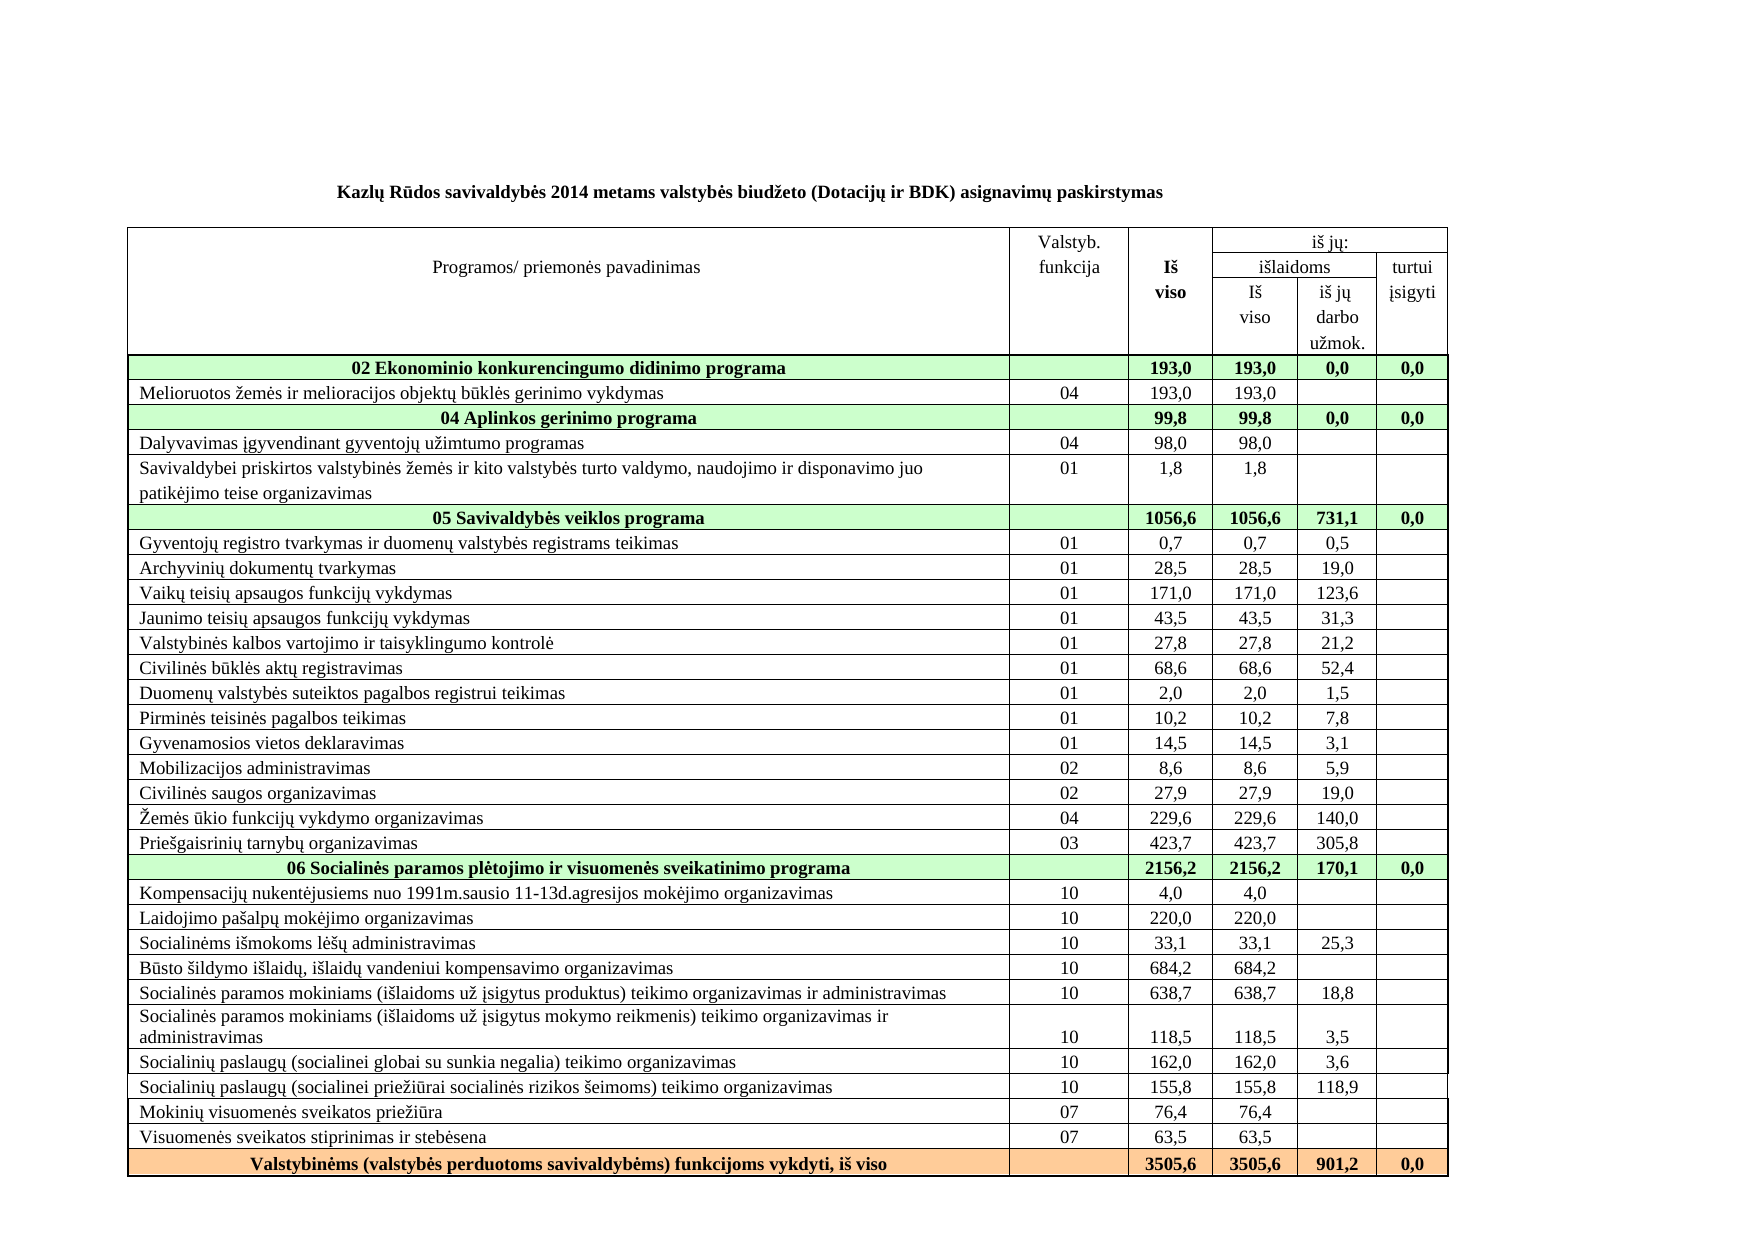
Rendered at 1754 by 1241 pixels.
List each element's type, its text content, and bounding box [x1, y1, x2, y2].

table_cell [1212, 202, 1298, 227]
table_cell 220,0 [1129, 905, 1212, 929]
table_cell Iš [1213, 278, 1297, 302]
table_cell [1377, 327, 1447, 354]
table_cell 14,5 [1213, 730, 1297, 754]
table_cell [1377, 530, 1447, 554]
table_cell [1377, 930, 1447, 954]
table_cell [1377, 955, 1447, 979]
table_cell 3505,6 [1129, 1149, 1212, 1174]
table_cell [128, 228, 1009, 252]
table_cell užmok. [1298, 327, 1376, 354]
table_cell 0,0 [1377, 405, 1447, 429]
table_cell [1377, 730, 1447, 754]
table_cell [128, 327, 1009, 354]
table_cell [128, 277, 1009, 302]
table_cell [1377, 455, 1447, 479]
table_cell Kompensacijų nukentėjusiems nuo 1991m.sausio 11-13d.agresijos mokėjimo organizavimas [129, 880, 1009, 904]
table_cell 123,6 [1298, 580, 1376, 604]
table_cell 01 [1010, 730, 1128, 754]
table_cell 10 [1010, 905, 1128, 929]
table_cell 684,2 [1213, 955, 1297, 979]
table_cell patikėjimo teise organizavimas [129, 479, 1009, 504]
table_cell Valstybinėms (valstybės perduotoms savivaldybėms) funkcijoms vykdyti, iš viso [129, 1149, 1009, 1174]
table_cell [1377, 1005, 1447, 1048]
table_cell 99,8 [1129, 405, 1212, 429]
table_cell Duomenų valstybės suteiktos pagalbos registrui teikimas [129, 680, 1009, 704]
table_cell [1377, 202, 1448, 227]
table_cell Mobilizacijos administravimas [129, 755, 1009, 779]
table_cell Laidojimo pašalpų mokėjimo organizavimas [129, 905, 1009, 929]
table_cell [1377, 905, 1447, 929]
table_cell 220,0 [1213, 905, 1297, 929]
table_cell [1377, 1099, 1447, 1123]
table_cell 2156,2 [1213, 855, 1297, 879]
table_cell 118,9 [1298, 1074, 1376, 1098]
table_cell Gyvenamosios vietos deklaravimas [129, 730, 1009, 754]
table_cell 10 [1010, 955, 1128, 979]
table_cell 43,5 [1213, 605, 1297, 629]
table_cell 0,7 [1213, 530, 1297, 554]
table_cell 1,8 [1129, 455, 1212, 479]
table_cell 171,0 [1129, 580, 1212, 604]
table_cell 1,5 [1298, 680, 1376, 704]
table_cell 27,8 [1213, 630, 1297, 654]
table_cell [1213, 479, 1297, 504]
table_cell [1298, 880, 1376, 904]
table_cell 01 [1010, 530, 1128, 554]
table_cell 1056,6 [1213, 505, 1297, 529]
table_cell [1129, 302, 1212, 327]
table_cell 10 [1010, 1005, 1128, 1048]
table_cell turtui [1377, 253, 1447, 277]
table_cell 3,5 [1298, 1005, 1376, 1048]
table_cell [1129, 327, 1212, 354]
table_cell [128, 202, 1009, 227]
table_cell 4,0 [1213, 880, 1297, 904]
table_cell 638,7 [1213, 980, 1297, 1004]
table_cell [1010, 277, 1128, 302]
table_cell [1377, 630, 1447, 654]
table_cell Valstybinės kalbos vartojimo ir taisyklingumo kontrolė [129, 630, 1009, 654]
table_cell 19,0 [1298, 555, 1376, 579]
table_cell [1377, 705, 1447, 729]
table_cell 76,4 [1213, 1099, 1297, 1123]
table_cell 68,6 [1213, 655, 1297, 679]
table_cell Visuomenės sveikatos stiprinimas ir stebėsena [129, 1124, 1009, 1148]
table_cell 7,8 [1298, 705, 1376, 729]
table_cell [1298, 955, 1376, 979]
table_cell [1129, 228, 1212, 252]
table_cell [1377, 1074, 1447, 1098]
table_cell Archyvinių dokumentų tvarkymas [129, 555, 1009, 579]
table_cell 2156,2 [1129, 855, 1212, 879]
table_cell 68,6 [1129, 655, 1212, 679]
table_cell [1010, 202, 1129, 227]
table_cell 04 [1010, 805, 1128, 829]
table_cell 14,5 [1129, 730, 1212, 754]
table_cell 01 [1010, 580, 1128, 604]
table_cell [1298, 380, 1376, 404]
table_cell 63,5 [1129, 1124, 1212, 1148]
table_cell 1056,6 [1129, 505, 1212, 529]
table_cell Melioruotos žemės ir melioracijos objektų būklės gerinimo vykdymas [129, 380, 1009, 404]
table_cell 27,9 [1129, 780, 1212, 804]
table_cell 43,5 [1129, 605, 1212, 629]
table_cell [1377, 655, 1447, 679]
table_cell 04 [1010, 380, 1128, 404]
table_cell 31,3 [1298, 605, 1376, 629]
table_cell 423,7 [1129, 830, 1212, 854]
table_cell Programos/ priemonės pavadinimas [128, 252, 1009, 277]
table_cell [1298, 430, 1376, 454]
table_cell 33,1 [1213, 930, 1297, 954]
table_cell 10,2 [1213, 705, 1297, 729]
table_cell 63,5 [1213, 1124, 1297, 1148]
table_cell 155,8 [1129, 1074, 1212, 1098]
table_cell [1377, 1049, 1447, 1073]
table_cell 01 [1010, 680, 1128, 704]
table_cell viso [1213, 302, 1297, 327]
table_cell 05 Savivaldybės veiklos programa [129, 505, 1009, 529]
table_cell 193,0 [1129, 380, 1212, 404]
table_cell [1377, 555, 1447, 579]
table_cell 171,0 [1213, 580, 1297, 604]
table_cell 162,0 [1213, 1049, 1297, 1073]
table_cell 3505,6 [1213, 1149, 1297, 1174]
table_cell 98,0 [1213, 430, 1297, 454]
table_cell [1298, 1124, 1376, 1148]
table_cell 5,9 [1298, 755, 1376, 779]
table_cell 52,4 [1298, 655, 1376, 679]
table_cell viso [1129, 277, 1212, 302]
table_cell darbo [1298, 302, 1376, 327]
table_cell 1,8 [1213, 455, 1297, 479]
table_cell [1377, 830, 1447, 854]
table_cell 170,1 [1298, 855, 1376, 879]
table_cell [1377, 880, 1447, 904]
table_cell 27,9 [1213, 780, 1297, 804]
table_cell 76,4 [1129, 1099, 1212, 1123]
table_cell Socialinės paramos mokiniams (išlaidoms už įsigytus mokymo reikmenis) teikimo organizavimas ir administravimas [129, 1005, 1009, 1048]
table_cell [1298, 455, 1376, 479]
table_cell [1129, 202, 1212, 227]
table_cell [1298, 1099, 1376, 1123]
table_cell 0,0 [1377, 505, 1447, 529]
table_cell funkcija [1010, 252, 1128, 277]
table_cell 140,0 [1298, 805, 1376, 829]
table_cell Civilinės saugos organizavimas [129, 780, 1009, 804]
table_cell 193,0 [1213, 356, 1297, 379]
table_cell 01 [1010, 655, 1128, 679]
table_cell Pirminės teisinės pagalbos teikimas [129, 705, 1009, 729]
table_cell [1129, 479, 1212, 504]
table_cell [1377, 980, 1447, 1004]
table_cell Kazlų Rūdos savivaldybės 2014 metams valstybės biudžeto (Dotacijų ir BDK) asignavimų paskirstymas [128, 177, 1377, 202]
table_cell Priešgaisrinių tarnybų organizavimas [129, 830, 1009, 854]
table_cell [1377, 580, 1447, 604]
table_cell [1377, 1124, 1447, 1148]
table_cell 18,8 [1298, 980, 1376, 1004]
table_cell 0,0 [1298, 356, 1376, 379]
table_cell 423,7 [1213, 830, 1297, 854]
table_cell 193,0 [1129, 356, 1212, 379]
table_cell 4,0 [1129, 880, 1212, 904]
table_cell [1298, 905, 1376, 929]
table_cell 731,1 [1298, 505, 1376, 529]
table_cell Žemės ūkio funkcijų vykdymo organizavimas [129, 805, 1009, 829]
table_cell [1010, 479, 1128, 504]
table_cell 2,0 [1129, 680, 1212, 704]
table_cell Iš [1129, 252, 1212, 277]
table_cell 0,0 [1298, 405, 1376, 429]
table_cell 28,5 [1213, 555, 1297, 579]
table_cell 07 [1010, 1124, 1128, 1148]
table_cell 0,0 [1377, 1149, 1447, 1174]
table_cell [1377, 780, 1447, 804]
table_cell 2,0 [1213, 680, 1297, 704]
table_cell 684,2 [1129, 955, 1212, 979]
table_cell [1298, 202, 1377, 227]
table_cell 0,5 [1298, 530, 1376, 554]
table_cell 0,0 [1377, 356, 1447, 379]
table_cell [1377, 805, 1447, 829]
table_cell 01 [1010, 455, 1128, 479]
table_cell 155,8 [1213, 1074, 1297, 1098]
table_cell 3,6 [1298, 1049, 1376, 1073]
table_cell Socialinių paslaugų (socialinei priežiūrai socialinės rizikos šeimoms) teikimo organizavimas [128, 1074, 1009, 1098]
table_cell 02 [1010, 755, 1128, 779]
table_cell [1377, 605, 1447, 629]
table_cell [1010, 405, 1128, 429]
table_cell [1010, 302, 1128, 327]
table_cell Socialinėms išmokoms lėšų administravimas [129, 930, 1009, 954]
table_cell 10 [1010, 880, 1128, 904]
table_cell 21,2 [1298, 630, 1376, 654]
table_cell [1377, 479, 1447, 504]
table_cell 28,5 [1129, 555, 1212, 579]
table_cell 07 [1010, 1099, 1128, 1123]
table_cell iš jų: [1213, 228, 1447, 252]
table_cell Gyventojų registro tvarkymas ir duomenų valstybės registrams teikimas [129, 530, 1009, 554]
table_cell [1377, 380, 1447, 404]
table_cell Vaikų teisių apsaugos funkcijų vykdymas [129, 580, 1009, 604]
table_cell 10 [1010, 980, 1128, 1004]
table_cell 118,5 [1129, 1005, 1212, 1048]
table_cell [1010, 855, 1128, 879]
table_cell 10,2 [1129, 705, 1212, 729]
table_cell 02 [1010, 780, 1128, 804]
table_cell [1213, 327, 1297, 354]
table_cell 99,8 [1213, 405, 1297, 429]
table_cell 01 [1010, 705, 1128, 729]
table_cell [1377, 430, 1447, 454]
table_cell 01 [1010, 630, 1128, 654]
table_cell 118,5 [1213, 1005, 1297, 1048]
table_cell 305,8 [1298, 830, 1376, 854]
table_cell 01 [1010, 555, 1128, 579]
table_cell 901,2 [1298, 1149, 1376, 1174]
table_cell [1010, 1149, 1128, 1174]
table_cell 638,7 [1129, 980, 1212, 1004]
table_cell įsigyti [1377, 277, 1447, 302]
table_cell iš jų [1298, 278, 1376, 302]
table_cell 0,0 [1377, 855, 1447, 879]
table_cell 3,1 [1298, 730, 1376, 754]
table_cell 10 [1010, 1049, 1128, 1073]
table_cell Būsto šildymo išlaidų, išlaidų vandeniui kompensavimo organizavimas [129, 955, 1009, 979]
table_cell 98,0 [1129, 430, 1212, 454]
table_cell 03 [1010, 830, 1128, 854]
table_cell Mokinių visuomenės sveikatos priežiūra [129, 1099, 1009, 1123]
table_cell Dalyvavimas įgyvendinant gyventojų užimtumo programas [129, 430, 1009, 454]
table_cell 27,8 [1129, 630, 1212, 654]
table_cell 04 [1010, 430, 1128, 454]
table_cell 01 [1010, 605, 1128, 629]
table_cell 0,7 [1129, 530, 1212, 554]
table_cell Jaunimo teisių apsaugos funkcijų vykdymas [129, 605, 1009, 629]
table_cell 04 Aplinkos gerinimo programa [129, 405, 1009, 429]
table_cell [1010, 356, 1128, 379]
table_cell [1010, 327, 1128, 354]
table_cell Savivaldybei priskirtos valstybinės žemės ir kito valstybės turto valdymo, naudojimo ir disponavimo juo [129, 455, 1009, 479]
table_cell 19,0 [1298, 780, 1376, 804]
table_cell 162,0 [1129, 1049, 1212, 1073]
table_cell 10 [1010, 930, 1128, 954]
table_cell 33,1 [1129, 930, 1212, 954]
table_cell 8,6 [1213, 755, 1297, 779]
table_cell išlaidoms [1213, 253, 1376, 277]
table_cell Valstyb. [1010, 228, 1128, 252]
table_cell [1377, 755, 1447, 779]
table_cell [1377, 302, 1447, 327]
table_cell 06 Socialinės paramos plėtojimo ir visuomenės sveikatinimo programa [129, 855, 1009, 879]
table_cell 8,6 [1129, 755, 1212, 779]
table_cell Civilinės būklės aktų registravimas [129, 655, 1009, 679]
table_cell Socialinių paslaugų (socialinei globai su sunkia negalia) teikimo organizavimas [129, 1049, 1009, 1073]
table_cell 229,6 [1129, 805, 1212, 829]
table_cell 193,0 [1213, 380, 1297, 404]
table_cell [128, 302, 1009, 327]
table_cell [1010, 505, 1128, 529]
table_cell 02 Ekonominio konkurencingumo didinimo programa [129, 356, 1009, 379]
table_cell [1377, 177, 1448, 202]
table_cell Socialinės paramos mokiniams (išlaidoms už įsigytus produktus) teikimo organizavimas ir administravimas [129, 980, 1009, 1004]
table_cell [1377, 680, 1447, 704]
table_cell 25,3 [1298, 930, 1376, 954]
table_cell 10 [1010, 1074, 1128, 1098]
table_cell [1298, 479, 1376, 504]
table_cell 229,6 [1213, 805, 1297, 829]
